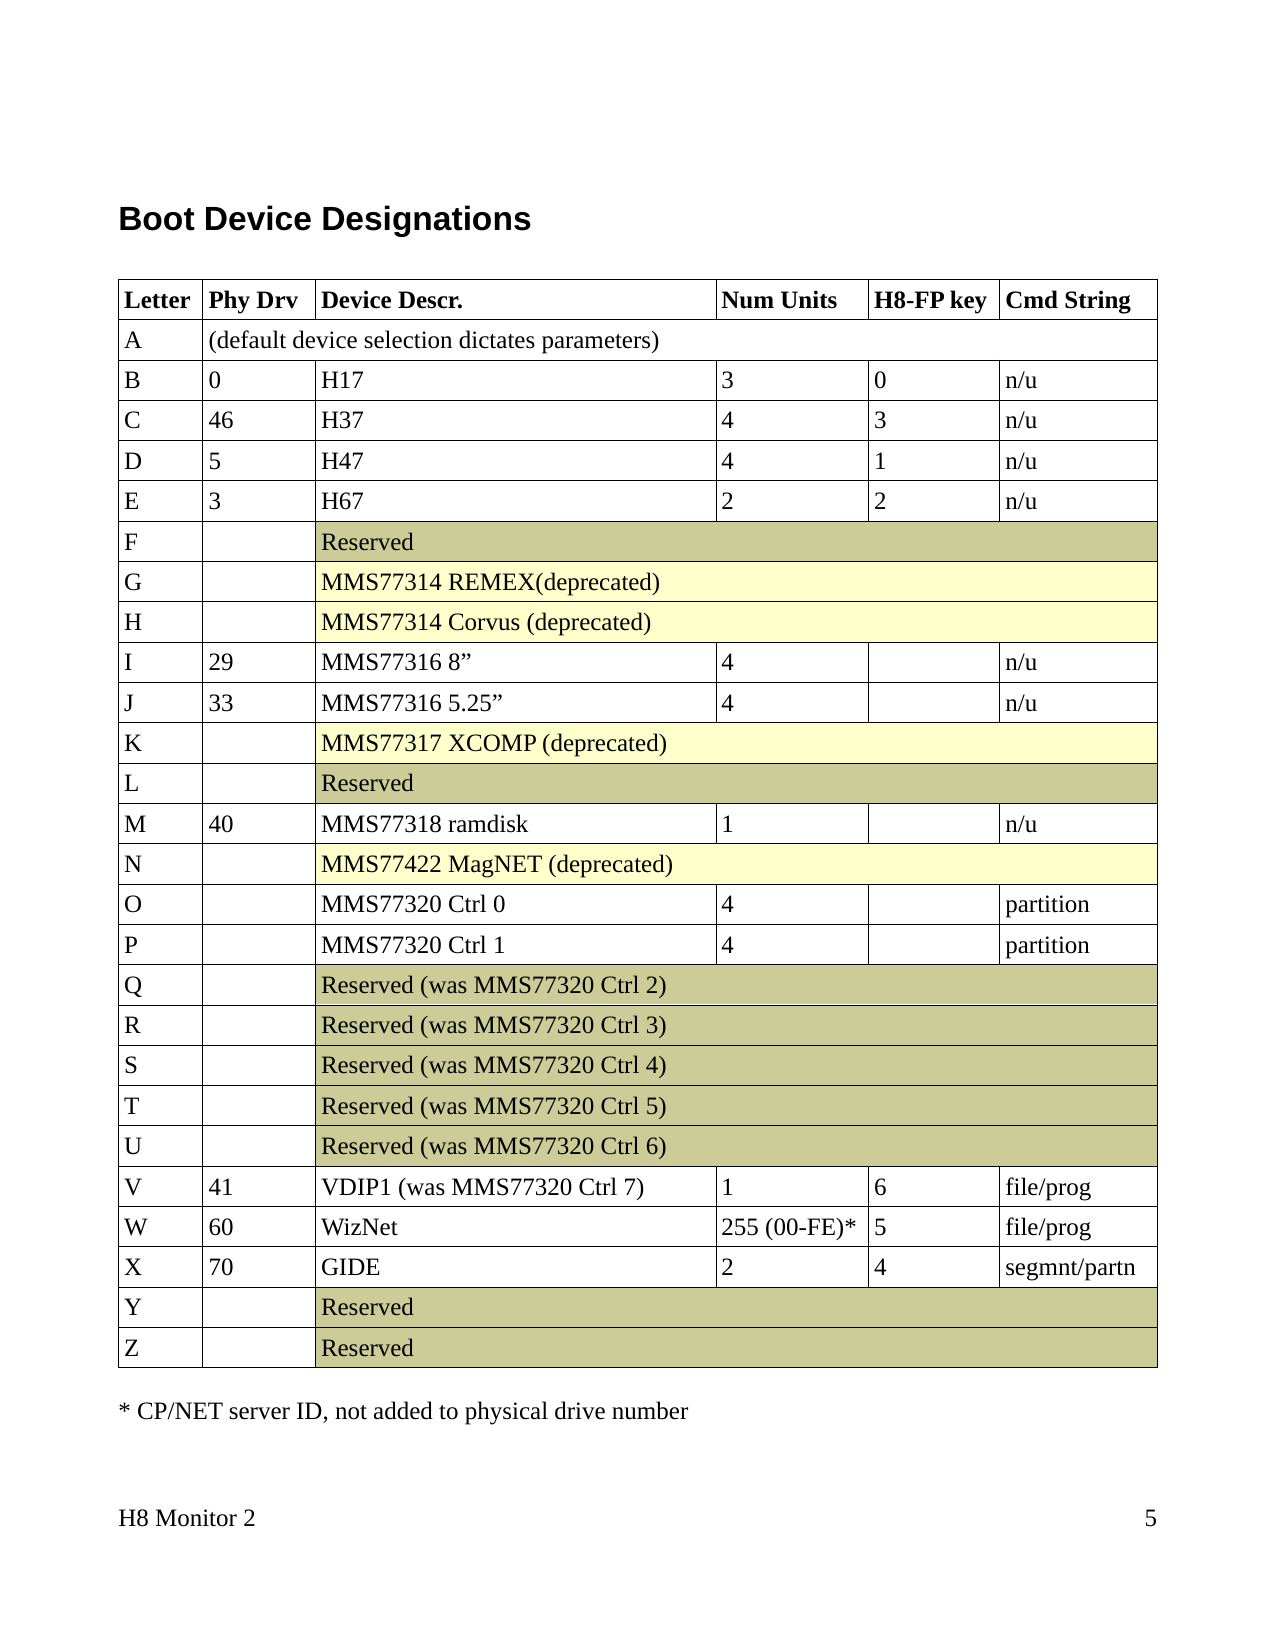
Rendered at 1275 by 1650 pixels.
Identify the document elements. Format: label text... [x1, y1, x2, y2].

table_cell 46 [203, 401, 315, 440]
table_cell D [119, 441, 202, 480]
table_cell 29 [203, 643, 315, 682]
table_cell G [119, 562, 202, 601]
table_cell [203, 522, 315, 561]
table_cell T [119, 1086, 202, 1125]
table_cell H67 [316, 481, 716, 521]
table_cell n/u [1000, 481, 1157, 521]
table_cell P [119, 925, 202, 964]
table_cell B [119, 361, 202, 400]
table_cell n/u [1000, 643, 1157, 682]
table_cell 70 [203, 1247, 315, 1287]
table_cell L [119, 764, 202, 803]
table_cell H37 [316, 401, 716, 440]
table_cell n/u [1000, 683, 1157, 722]
table_cell X [119, 1247, 202, 1287]
table_cell VDIP1 (was MMS77320 Ctrl 7) [316, 1167, 716, 1206]
table_cell [203, 723, 315, 763]
table_header Letter [119, 280, 202, 319]
table_cell partition [1000, 885, 1157, 924]
table_cell WizNet [316, 1207, 716, 1246]
table_cell 5 [203, 441, 315, 480]
table_cell [203, 965, 315, 1004]
table_header Device Descr. [316, 280, 716, 319]
table_cell I [119, 643, 202, 682]
table_cell [869, 925, 999, 964]
table_cell [203, 1126, 315, 1166]
table_cell 4 [717, 441, 868, 480]
table_cell n/u [1000, 401, 1157, 440]
table_header Num Units [717, 280, 868, 319]
table_cell [203, 1328, 315, 1367]
table_cell 60 [203, 1207, 315, 1246]
table_cell [203, 885, 315, 924]
table_cell E [119, 481, 202, 521]
table_cell S [119, 1046, 202, 1085]
table_cell Reserved (was MMS77320 Ctrl 6) [316, 1126, 1157, 1166]
table_cell [203, 764, 315, 803]
table_cell segmnt/partn [1000, 1247, 1157, 1287]
table_cell F [119, 522, 202, 561]
table_cell H17 [316, 361, 716, 400]
table_cell MMS77314 Corvus (deprecated) [316, 602, 1157, 642]
table_cell 4 [717, 925, 868, 964]
table_cell A [119, 320, 202, 359]
table_cell [203, 1046, 315, 1085]
table_cell MMS77317 XCOMP (deprecated) [316, 723, 1157, 763]
table_cell Reserved [316, 1328, 1157, 1367]
table_cell [203, 844, 315, 883]
table_header Phy Drv [203, 280, 315, 319]
table_cell 2 [869, 481, 999, 521]
table_cell 1 [717, 1167, 868, 1206]
table_cell V [119, 1167, 202, 1206]
table_cell 0 [869, 361, 999, 400]
table_cell 4 [869, 1247, 999, 1287]
table_cell MMS77318 ramdisk [316, 804, 716, 843]
table_cell Reserved [316, 522, 1157, 561]
table_cell Reserved (was MMS77320 Ctrl 5) [316, 1086, 1157, 1125]
table_cell [203, 1006, 315, 1045]
table_cell 2 [717, 481, 868, 521]
table_cell [869, 885, 999, 924]
table_cell (default device selection dictates parameters) [203, 320, 1157, 359]
table_cell K [119, 723, 202, 763]
table_cell MMS77320 Ctrl 1 [316, 925, 716, 964]
table_cell n/u [1000, 361, 1157, 400]
table_cell H [119, 602, 202, 642]
table_cell Y [119, 1288, 202, 1327]
table_cell n/u [1000, 441, 1157, 480]
table_cell file/prog [1000, 1207, 1157, 1246]
table_cell 255 (00-FE)* [717, 1207, 868, 1246]
table_cell 4 [717, 683, 868, 722]
table_cell MMS77314 REMEX(deprecated) [316, 562, 1157, 601]
table_cell 1 [869, 441, 999, 480]
table_cell Reserved (was MMS77320 Ctrl 2) [316, 965, 1157, 1004]
table_cell 1 [717, 804, 868, 843]
table_cell 4 [717, 643, 868, 682]
table_cell GIDE [316, 1247, 716, 1287]
table_cell MMS77320 Ctrl 0 [316, 885, 716, 924]
table_cell Reserved (was MMS77320 Ctrl 4) [316, 1046, 1157, 1085]
table_cell Reserved [316, 764, 1157, 803]
table_cell 3 [869, 401, 999, 440]
table_cell Reserved [316, 1288, 1157, 1327]
table_header Cmd String [1000, 280, 1157, 319]
table_cell N [119, 844, 202, 883]
table_cell 6 [869, 1167, 999, 1206]
table_cell H47 [316, 441, 716, 480]
table_cell n/u [1000, 804, 1157, 843]
table_cell C [119, 401, 202, 440]
table_cell [869, 804, 999, 843]
table_cell MMS77422 MagNET (deprecated) [316, 844, 1157, 883]
table_cell MMS77316 5.25” [316, 683, 716, 722]
table_cell [869, 643, 999, 682]
table_cell MMS77316 8” [316, 643, 716, 682]
table_cell partition [1000, 925, 1157, 964]
table_cell 4 [717, 401, 868, 440]
table_cell R [119, 1006, 202, 1045]
table_cell 3 [203, 481, 315, 521]
subtitle Boot Device Designations [118, 199, 1157, 238]
table_cell Z [119, 1328, 202, 1367]
table_cell 41 [203, 1167, 315, 1206]
table_cell [203, 1086, 315, 1125]
table_cell O [119, 885, 202, 924]
table_cell [869, 683, 999, 722]
table_cell J [119, 683, 202, 722]
table_cell Q [119, 965, 202, 1004]
table_cell 33 [203, 683, 315, 722]
table_cell [203, 602, 315, 642]
table_cell file/prog [1000, 1167, 1157, 1206]
table_cell U [119, 1126, 202, 1166]
table_cell [203, 562, 315, 601]
table_cell M [119, 804, 202, 843]
table_cell [203, 925, 315, 964]
table_cell 4 [717, 885, 868, 924]
table_cell [203, 1288, 315, 1327]
table_cell 5 [869, 1207, 999, 1246]
text * CP/NET server ID, not added to physical drive number [118, 1396, 1157, 1425]
table_cell 40 [203, 804, 315, 843]
table_cell W [119, 1207, 202, 1246]
table_cell 0 [203, 361, 315, 400]
table_header H8-FP key [869, 280, 999, 319]
table_cell Reserved (was MMS77320 Ctrl 3) [316, 1006, 1157, 1045]
table_cell 2 [717, 1247, 868, 1287]
table_cell 3 [717, 361, 868, 400]
